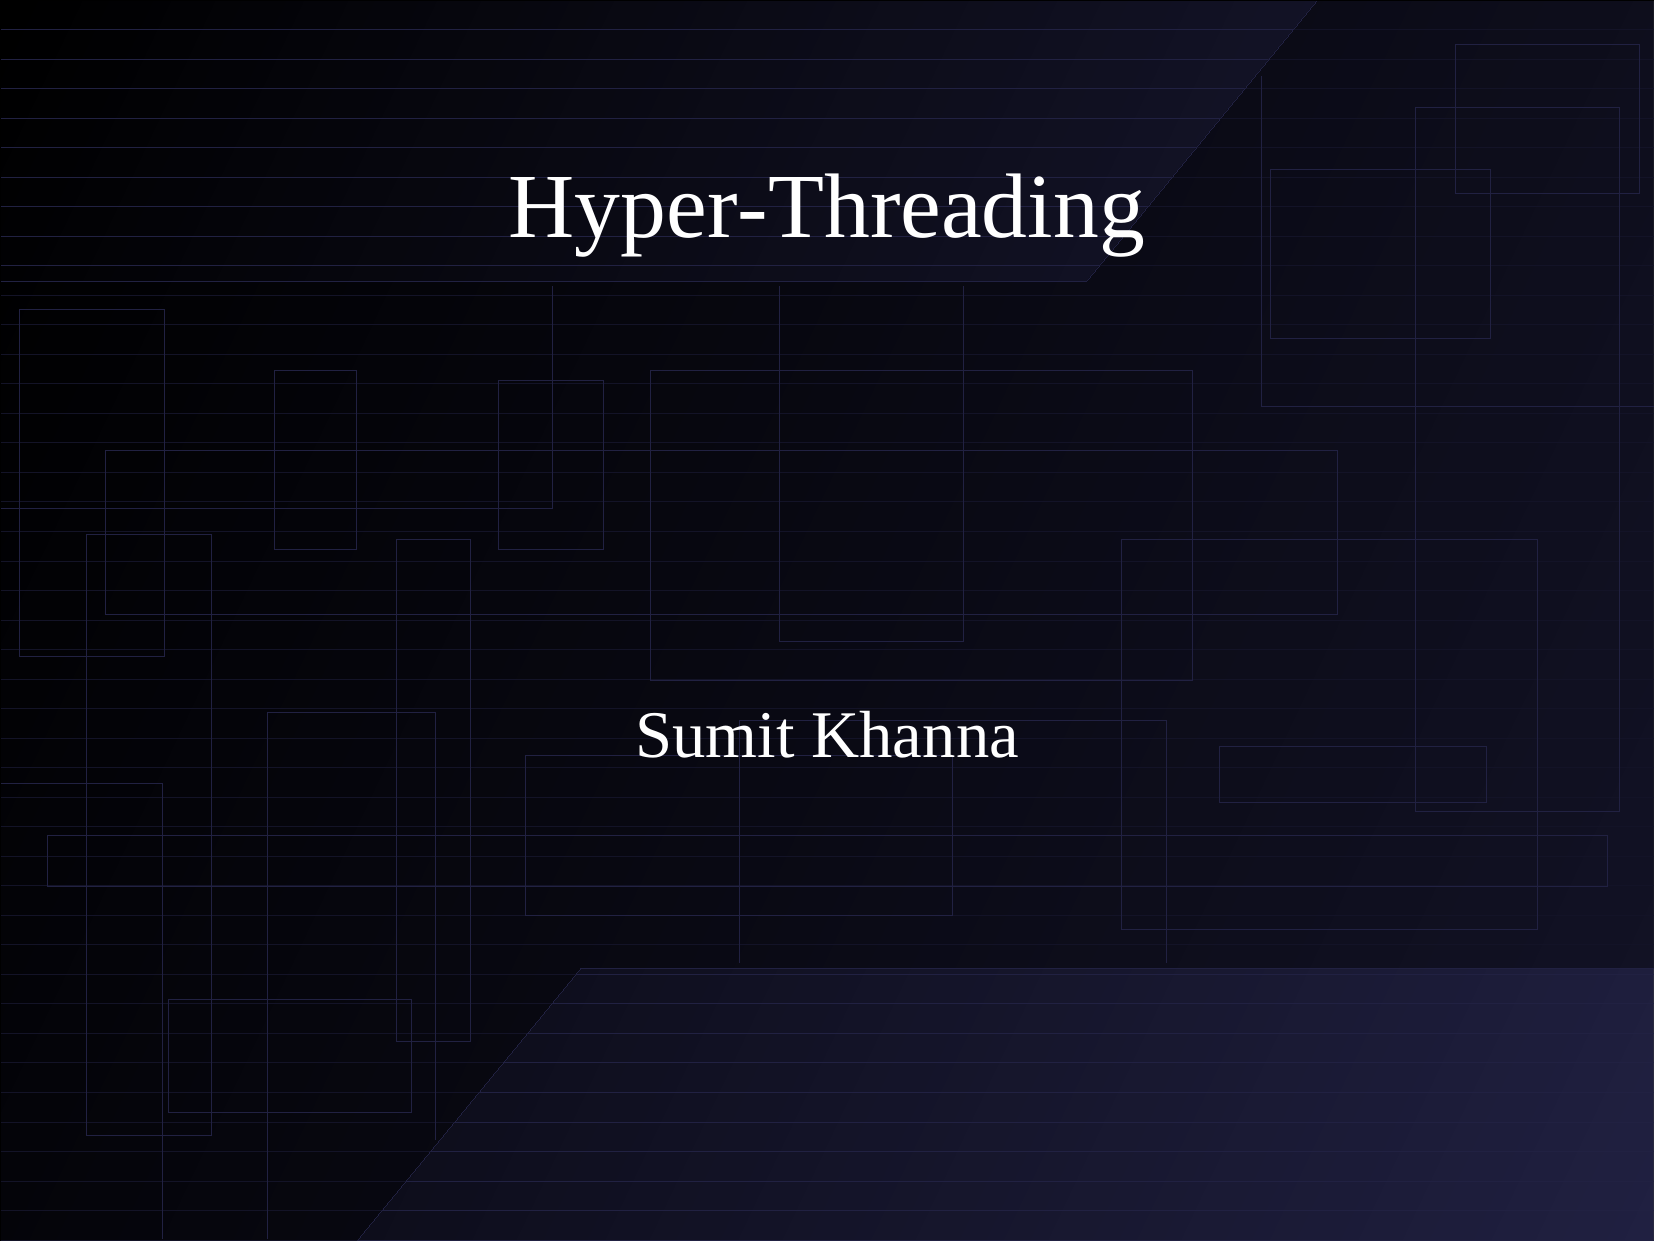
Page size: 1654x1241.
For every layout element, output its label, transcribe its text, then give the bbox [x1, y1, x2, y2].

title Hyper-Threading [121, 102, 1534, 311]
subtitle Sumit Khanna [121, 344, 1534, 1127]
